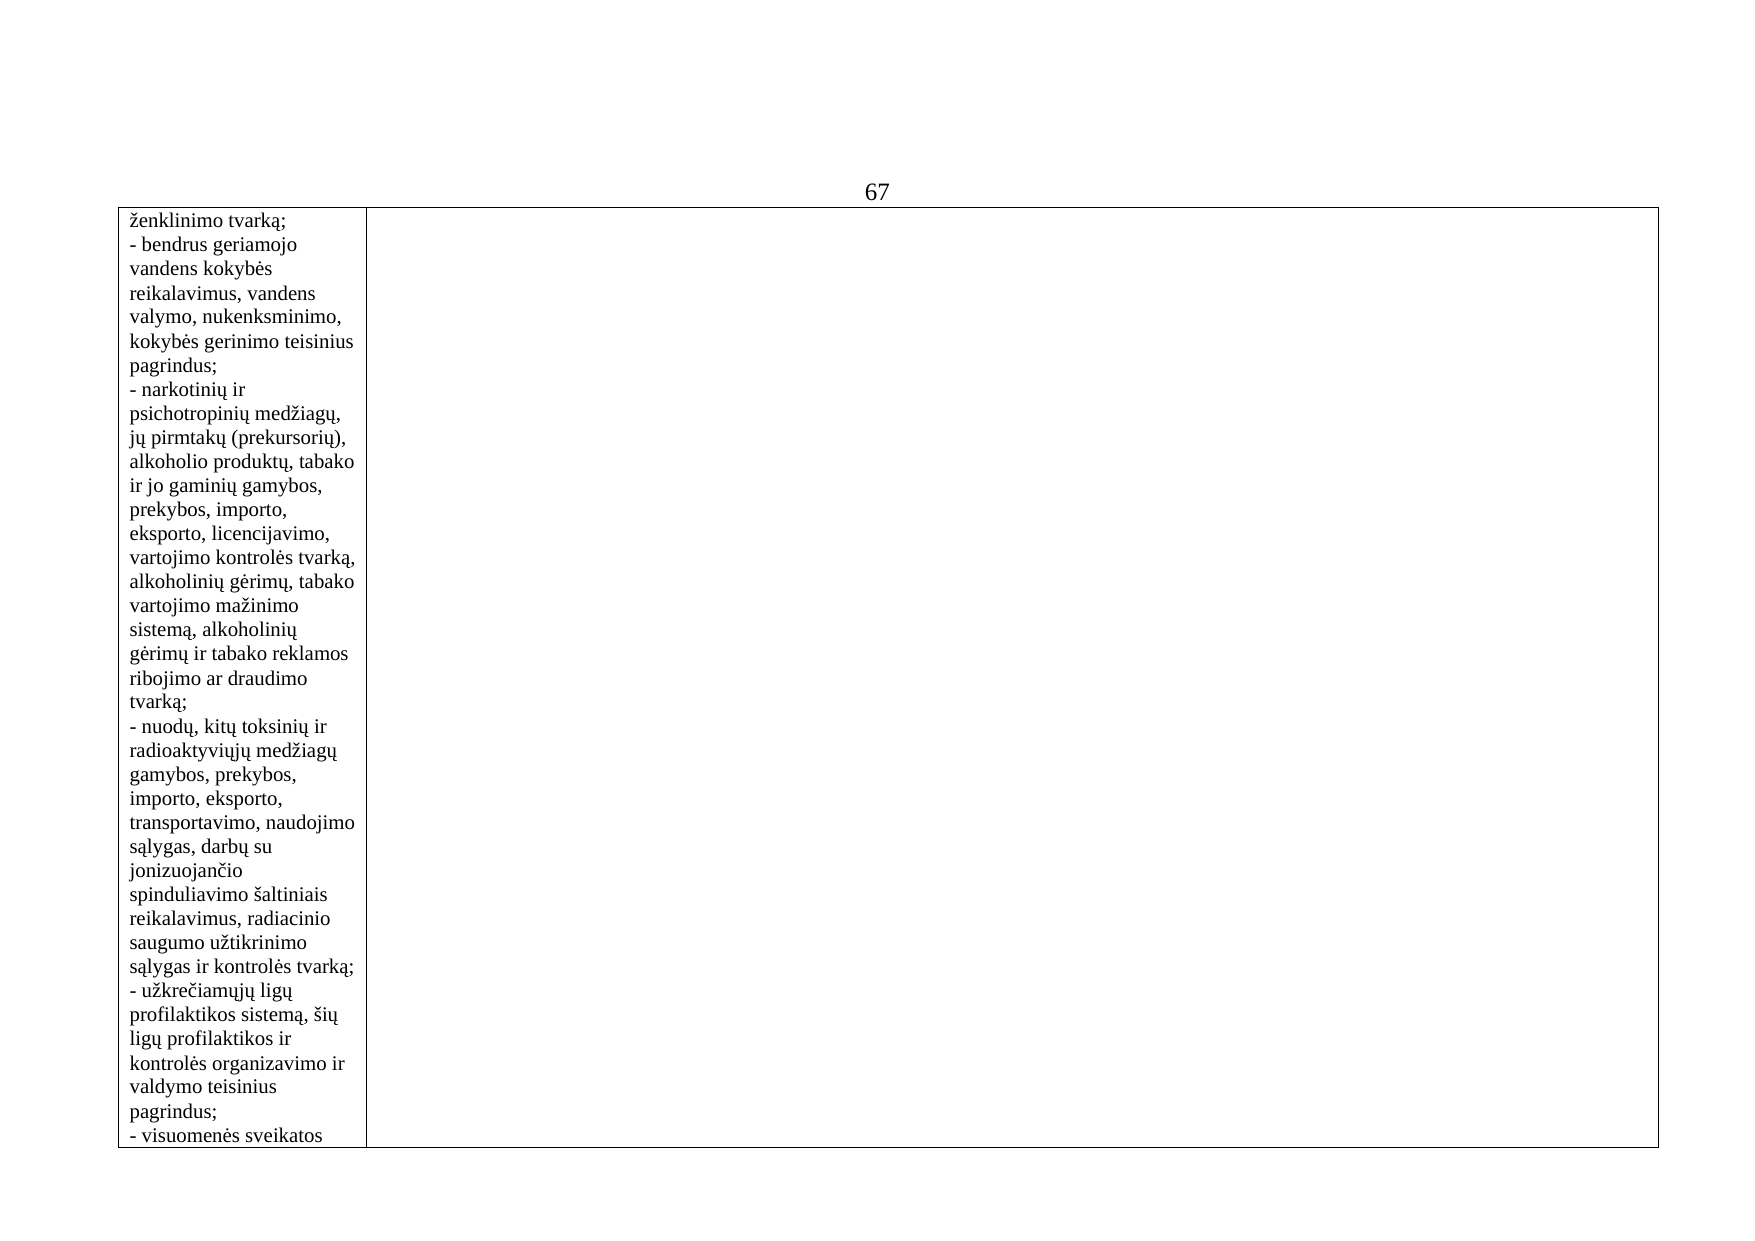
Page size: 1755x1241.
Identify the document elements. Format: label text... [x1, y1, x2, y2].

table_cell [367, 208, 1658, 1147]
table_cell ženklinimo tvarką; - bendrus geriamojo vandens kokybės reikalavimus, vandens valymo, nukenksminimo, kokybės gerinimo teisinius pagrindus; - narkotinių ir psichotropinių medžiagų, jų pirmtakų (prekursorių), alkoholio produktų, tabako ir jo gaminių gamybos, prekybos, importo, eksporto, licencijavimo, vartojimo kontrolės tvarką, alkoholinių gėrimų, tabako vartojimo mažinimo sistemą, alkoholinių gėrimų ir tabako reklamos ribojimo ar draudimo tvarką; - nuodų, kitų toksinių ir radioaktyviųjų medžiagų gamybos, prekybos, importo, eksporto, transportavimo, naudojimo sąlygas, darbų su jonizuojančio spinduliavimo šaltiniais reikalavimus, radiacinio saugumo užtikrinimo sąlygas ir kontrolės tvarką; - užkrečiamųjų ligų profilaktikos sistemą, šių ligų profilaktikos ir kontrolės organizavimo ir valdymo teisinius pagrindus; - visuomenės sveikatos [119, 208, 366, 1147]
